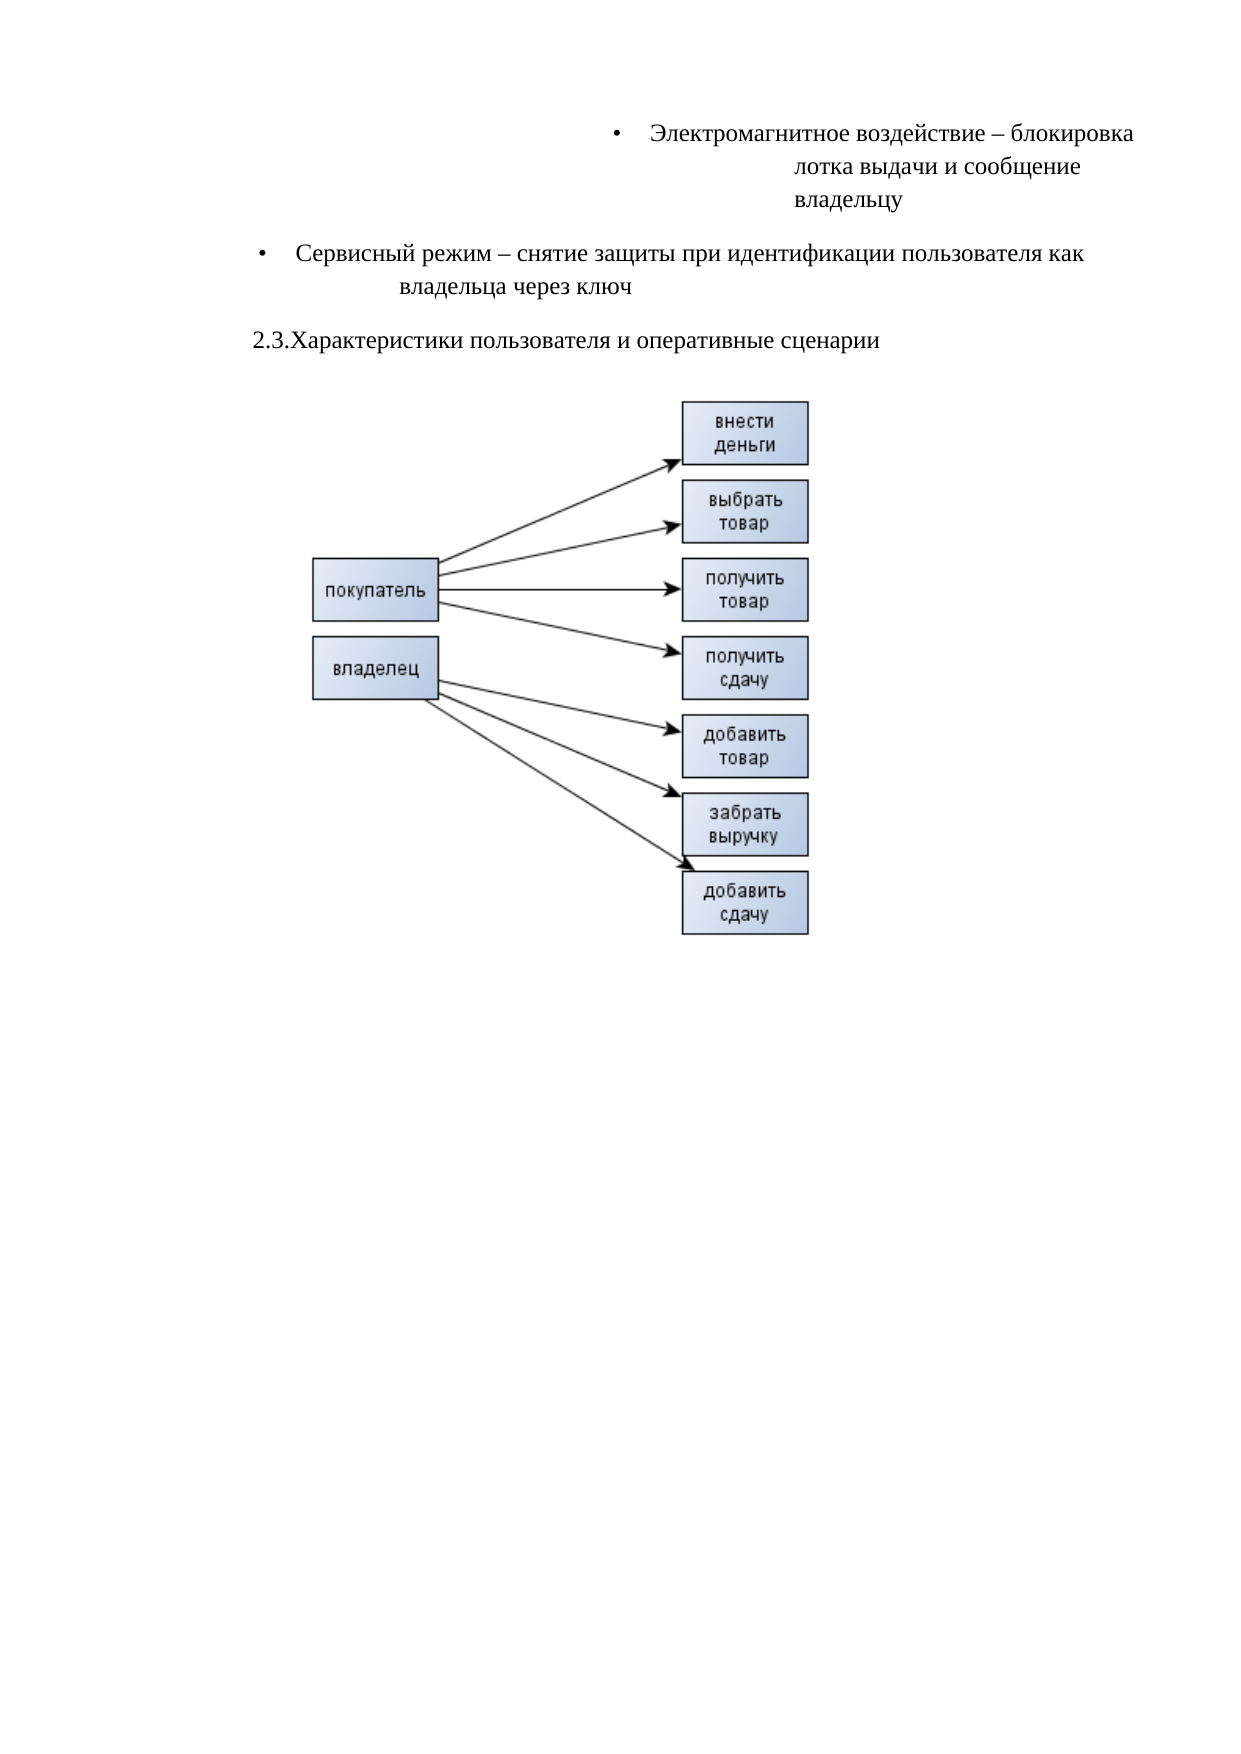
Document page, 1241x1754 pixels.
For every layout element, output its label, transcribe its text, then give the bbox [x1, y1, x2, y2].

list Электромагнитное воздействие – блокировка лотка выдачи и сообщение владельцу [612, 118, 1152, 213]
list Характеристики пользователя и оперативные сценарии [252, 325, 1152, 354]
list Cервисный режим – снятие защиты при идентификации пользователя как владельца через ключ [258, 238, 1152, 300]
